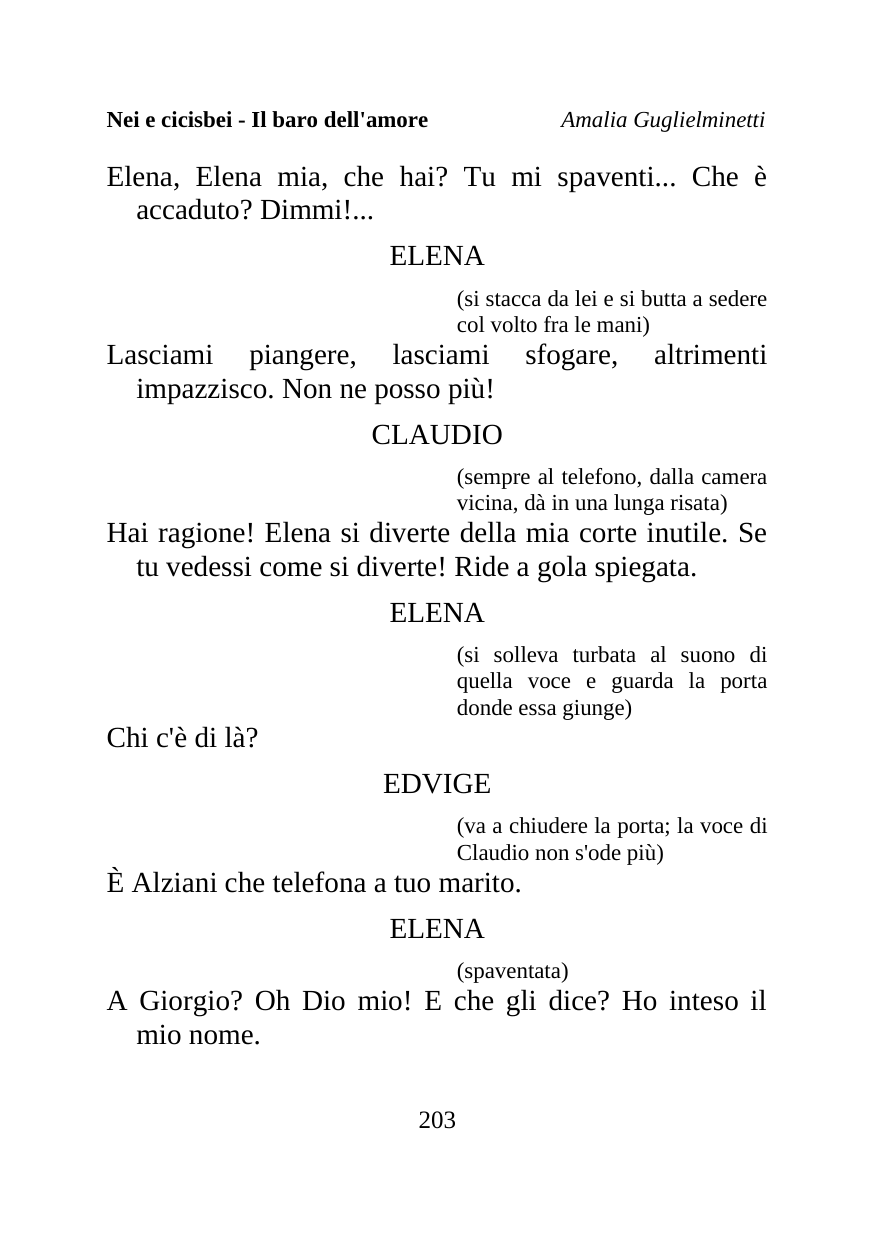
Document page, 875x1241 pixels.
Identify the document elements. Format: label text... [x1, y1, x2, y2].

text (spaventata) [457, 957, 768, 983]
text ELENA [106, 238, 768, 272]
text Elena, Elena mia, che hai? Tu mi spaventi... Che è accaduto? Dimmi!... [106, 159, 768, 226]
text ELENA [106, 911, 768, 945]
text (va a chiudere la porta; la voce di Claudio non s'ode più) [457, 812, 768, 865]
text (sempre al telefono, dalla camera vicina, dà in una lunga risata) [457, 463, 768, 516]
text Chi c'è di là? [106, 720, 768, 754]
text CLAUDIO [106, 417, 768, 450]
text Lasciami piangere, lasciami sfogare, altrimenti impazzisco. Non ne posso più! [106, 337, 768, 404]
text ELENA [106, 595, 768, 629]
text EDVIGE [106, 766, 768, 800]
text È Alziani che telefona a tuo marito. [106, 865, 768, 899]
text (si stacca da lei e si butta a sedere col volto fra le mani) [457, 284, 768, 337]
text Hai ragione! Elena si diverte della mia corte inutile. Se tu vedessi come si diverte! Ride a gola spiegata. [106, 516, 768, 583]
text A Giorgio? Oh Dio mio! E che gli dice? Ho inteso il mio nome. [106, 983, 768, 1051]
text (si solleva turbata al suono di quella voce e guarda la porta donde essa giunge) [457, 641, 768, 720]
